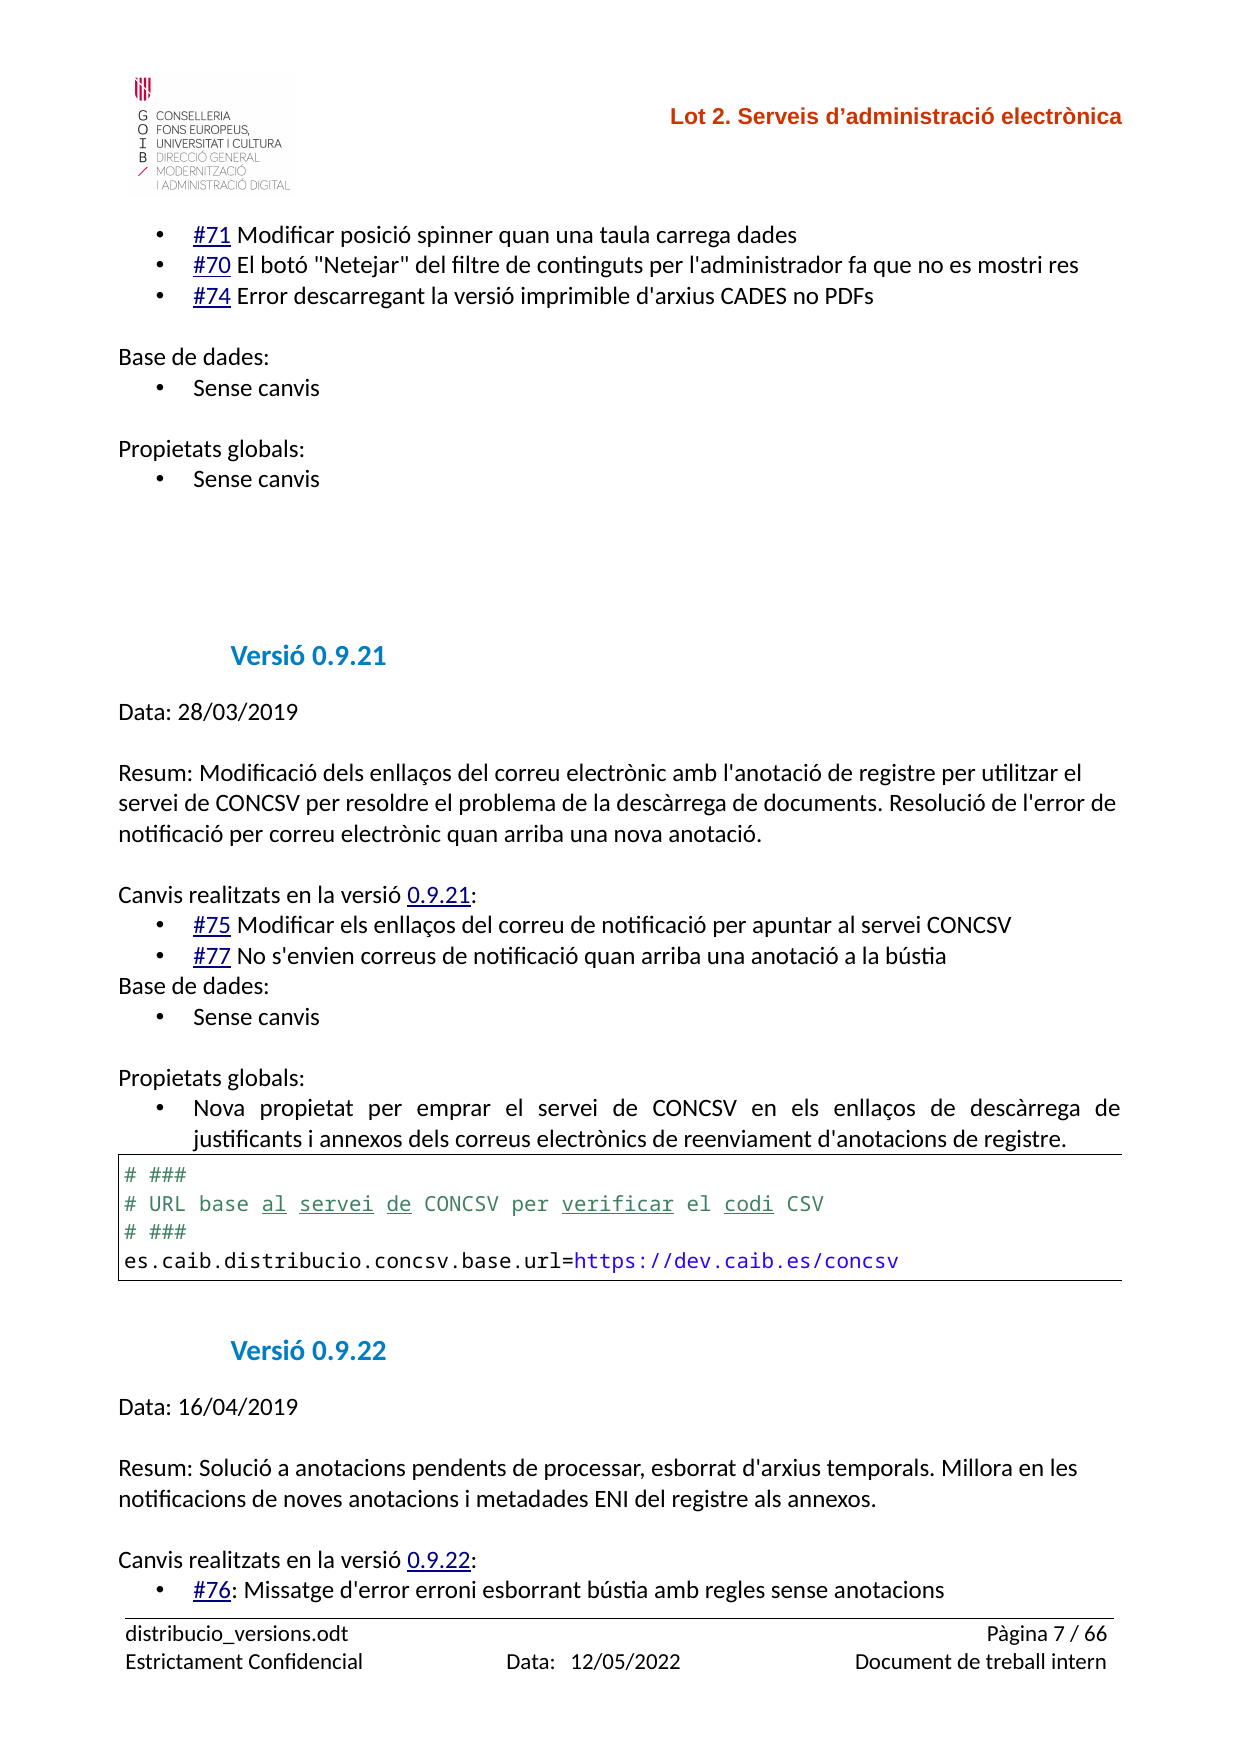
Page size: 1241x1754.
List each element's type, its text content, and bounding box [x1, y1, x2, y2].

table_header # ### # URL base al servei de CONCSV per verificar el codi CSV # ### es.caib.distribucio.concsv.base.url=https://dev.caib.es/concsv [119, 1155, 1122, 1280]
text Resum: Modificació dels enllaços del correu electrònic amb l'anotació de registre per utilitzar el servei de CONCSV per resoldre el problema de la descàrrega de documents. Resolució de l'error de notificació per correu electrònic quan arriba una nova anotació. [118, 757, 1122, 848]
text Data: 28/03/2019 [118, 696, 1122, 726]
list #71 Modificar posició spinner quan una taula carrega dades [156, 219, 1122, 250]
text Base de dades: [118, 341, 1122, 372]
text Canvis realitzats en la versió 0.9.21: [118, 879, 1122, 909]
list #77 No s'envien correus de notificació quan arriba una anotació a la bústia [156, 940, 1122, 971]
text Propietats globals: [118, 1062, 1122, 1093]
text Resum: Solució a anotacions pendents de processar, esborrat d'arxius temporals. Millora en les notificacions de noves anotacions i metadades ENI del registre als annexos. [118, 1452, 1122, 1513]
list Sense canvis [156, 1001, 1122, 1032]
list #75 Modificar els enllaços del correu de notificació per apuntar al servei CONCSV [156, 909, 1122, 940]
list #74 Error descarregant la versió imprimible d'arxius CADES no PDFs [156, 280, 1122, 311]
text Canvis realitzats en la versió 0.9.22: [118, 1544, 1122, 1574]
subtitle Versió 0.9.21 [153, 637, 1122, 672]
list #76: Missatge d'error erroni esborrant bústia amb regles sense anotacions [156, 1574, 1122, 1605]
list Sense canvis [156, 463, 1122, 494]
list Nova propietat per emprar el servei de CONCSV en els enllaços de descàrrega de justificants i annexos dels correus electrònics de reenviament d'anotacions de registre. [156, 1093, 1122, 1154]
text Propietats globals: [118, 433, 1122, 463]
list Sense canvis [156, 372, 1122, 402]
text Base de dades: [118, 971, 1122, 1001]
picture [126, 70, 299, 197]
text Data: 16/04/2019 [118, 1391, 1122, 1422]
subtitle Versió 0.9.22 [153, 1332, 1122, 1368]
list #70 El botó "Netejar" del filtre de continguts per l'administrador fa que no es mostri res [156, 250, 1122, 280]
